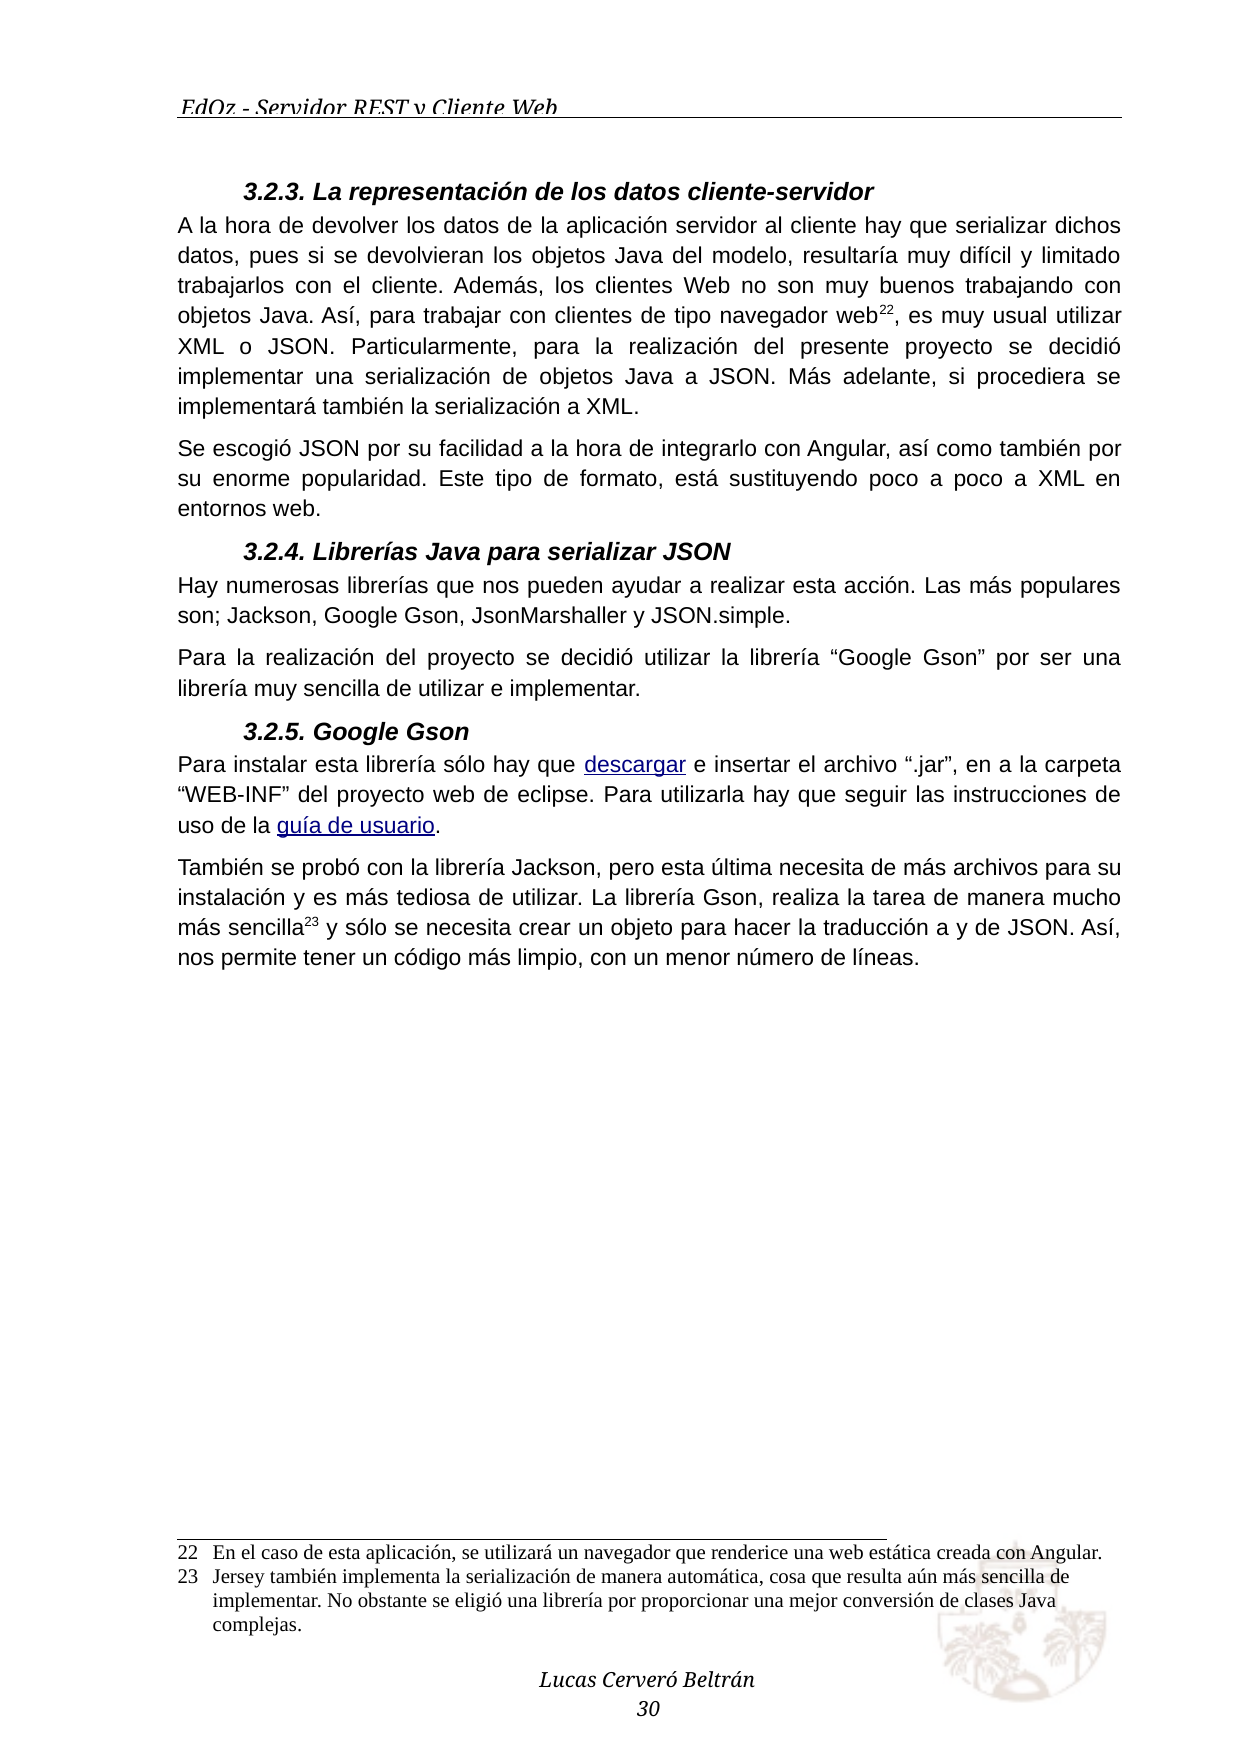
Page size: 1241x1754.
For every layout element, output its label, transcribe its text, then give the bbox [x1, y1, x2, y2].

list Para instalar esta librería sólo hay que descargar e insertar el archivo “.jar”, en a la carpeta “WEB-INF” del proyecto web de eclipse. Para utilizarla hay que seguir las instrucciones de uso de la guía de usuario. [177, 751, 1122, 838]
text En el caso de esta aplicación, se utilizará un navegador que renderice una web estática creada con Angular. [177, 1540, 1122, 1564]
text Para la realización del proyecto se decidió utilizar la librería “Google Gson” por ser una librería muy sencilla de utilizar e implementar. [177, 644, 1122, 701]
text A la hora de devolver los datos de la aplicación servidor al cliente hay que serializar dichos datos, pues si se devolvieran los objetos Java del modelo, resultaría muy difícil y limitado trabajarlos con el cliente. Además, los clientes Web no son muy buenos trabajando con objetos Java. Así, para trabajar con clientes de tipo navegador web, es muy usual utilizar XML o JSON. Particularmente, para la realización del presente proyecto se decidió implementar una serialización de objetos Java a JSON. Más adelante, si procediera se implementará también la serialización a XML. [177, 212, 1122, 419]
list Librerías Java para serializar JSON [177, 537, 1122, 566]
text Se escogió JSON por su facilidad a la hora de integrarlo con Angular, así como también por su enorme popularidad. Este tipo de formato, está sustituyendo poco a poco a XML en entornos web. [177, 435, 1122, 522]
list La representación de los datos cliente-servidor [177, 177, 1122, 206]
list Google Gson [177, 716, 1122, 745]
text También se probó con la librería Jackson, pero esta última necesita de más archivos para su instalación y es más tediosa de utilizar. La librería Gson, realiza la tarea de manera mucho más sencilla y sólo se necesita crear un objeto para hacer la traducción a y de JSON. Así, nos permite tener un código más limpio, con un menor número de líneas. [177, 853, 1122, 971]
text Jersey también implementa la serialización de manera automática, cosa que resulta aún más sencilla de implementar. No obstante se eligió una librería por proporcionar una mejor conversión de clases Java complejas. [177, 1564, 1122, 1636]
list Hay numerosas librerías que nos pueden ayudar a realizar esta acción. Las más populares son; Jackson, Google Gson, JsonMarshaller y JSON.simple. [177, 572, 1122, 629]
